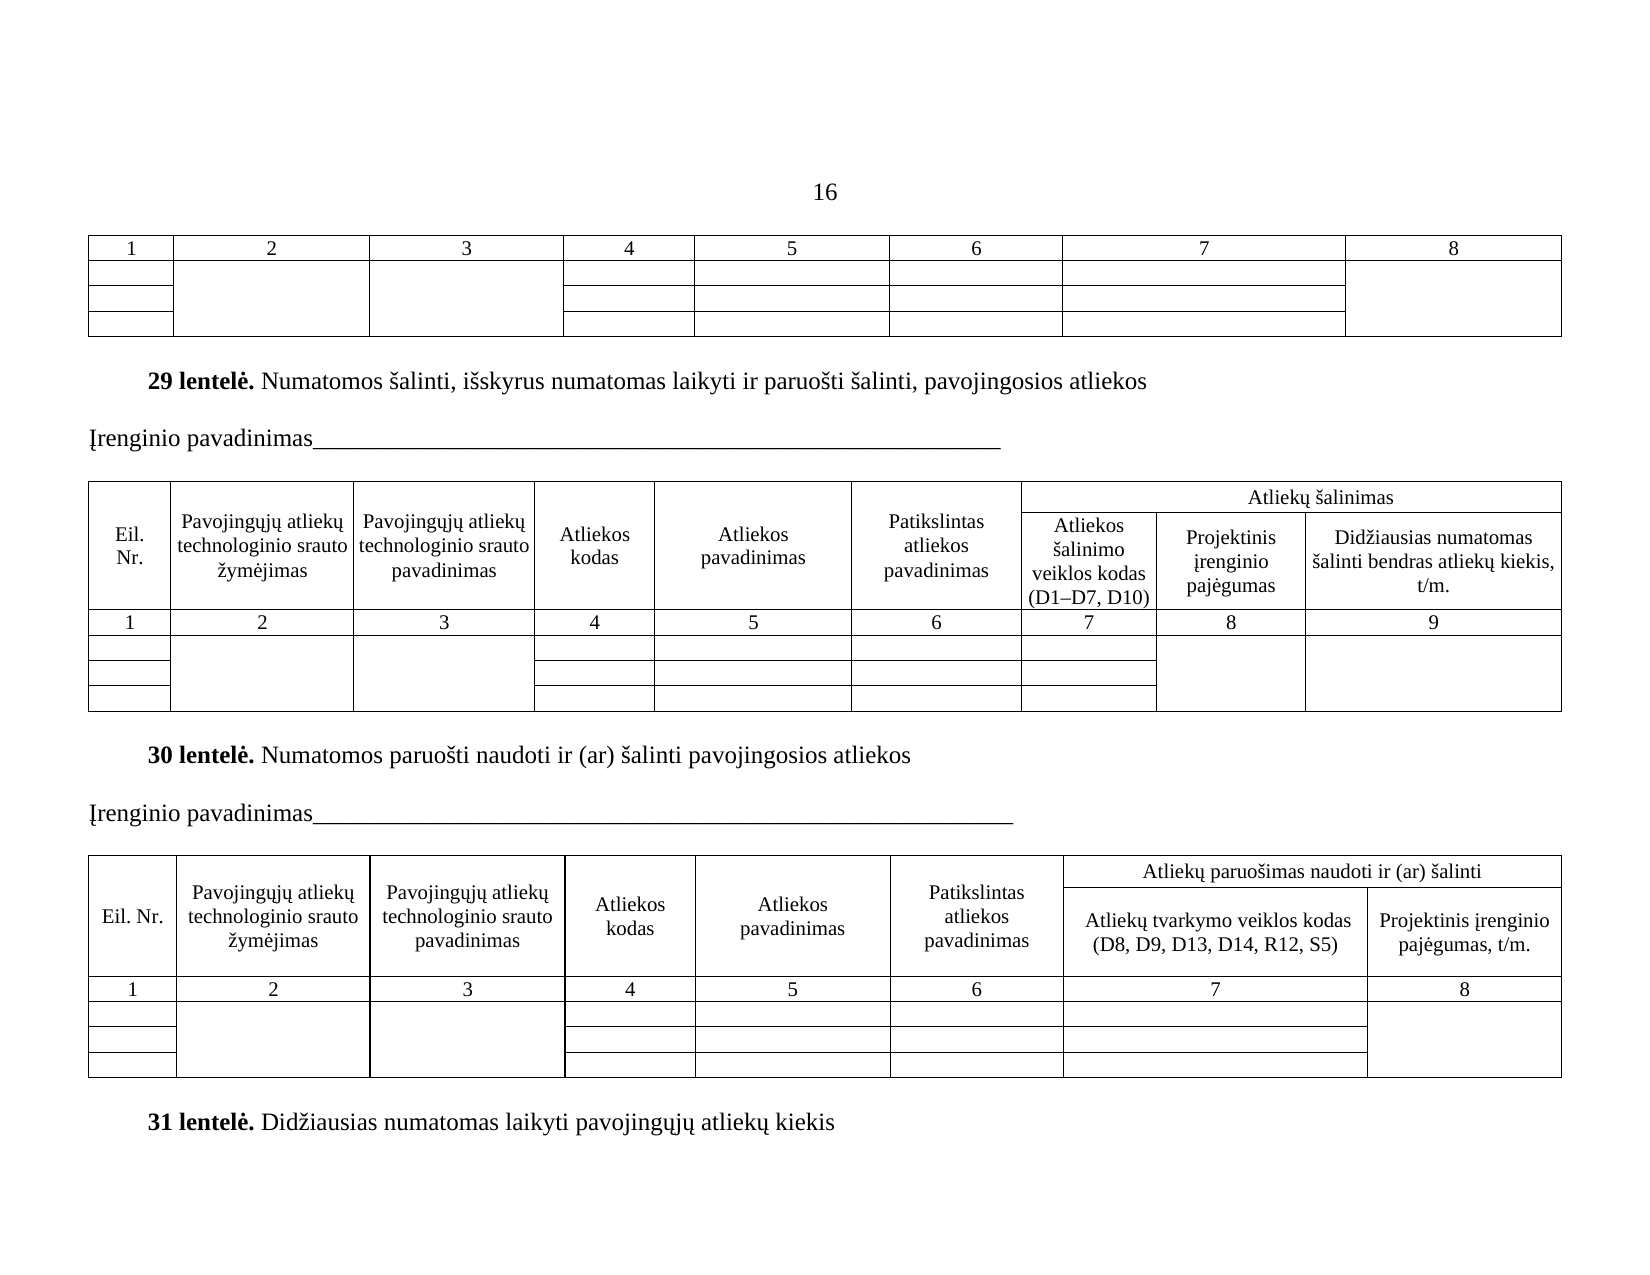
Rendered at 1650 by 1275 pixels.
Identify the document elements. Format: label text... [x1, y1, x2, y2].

table_cell Atliekos šalinimo veiklos kodas (D1–D7, D10) [1022, 513, 1156, 609]
table_cell [89, 286, 173, 311]
table_cell 6 [852, 610, 1021, 634]
table_cell 3 [354, 610, 534, 634]
text 30 lentelė. Numatomos paruošti naudoti ir (ar) šalinti pavojingosios atliekos [89, 740, 1561, 769]
table_cell [1022, 686, 1156, 711]
table_header Patikslintas atliekos pavadinimas [852, 482, 1021, 609]
table_cell 1 [89, 236, 173, 260]
table_cell [852, 686, 1021, 711]
table_cell 9 [1306, 610, 1561, 634]
table_cell [655, 661, 851, 685]
table_cell 2 [174, 236, 369, 260]
table_cell 7 [1022, 610, 1156, 634]
table_cell [1064, 1002, 1367, 1026]
table_cell 5 [696, 977, 890, 1001]
table_header Atliekos pavadinimas [655, 482, 851, 609]
table_cell 2 [171, 610, 353, 634]
table_cell Didžiausias numatomas šalinti bendras atliekų kiekis, t/m. [1306, 513, 1561, 609]
table_cell 1 [89, 977, 176, 1001]
table_cell [89, 1053, 176, 1077]
table_cell [566, 1053, 695, 1077]
table_cell [852, 636, 1021, 660]
table_header Pavojingųjų atliekų technologinio srauto pavadinimas [371, 856, 564, 976]
table_header Eil. Nr. [89, 856, 176, 976]
table_cell 7 [1064, 977, 1367, 1001]
table_cell [891, 1002, 1063, 1026]
table_cell [1063, 312, 1345, 336]
table_cell [566, 1002, 695, 1026]
table_cell [89, 1027, 176, 1052]
table_cell [89, 636, 170, 660]
table_cell 5 [695, 236, 889, 260]
table_cell [891, 1027, 1063, 1052]
table_cell 8 [1346, 236, 1561, 260]
table_cell [1368, 1002, 1561, 1077]
table_cell [695, 261, 889, 285]
table_cell 2 [177, 977, 369, 1001]
table_cell [177, 1002, 369, 1077]
table_cell [370, 261, 563, 336]
table_cell 4 [564, 236, 694, 260]
table_cell Projektinis įrenginio pajėgumas [1157, 513, 1305, 609]
table_cell 6 [890, 236, 1062, 260]
table_cell [655, 686, 851, 711]
table_cell 4 [535, 610, 654, 634]
table_cell [1346, 261, 1561, 336]
table_cell 3 [370, 236, 563, 260]
table_cell [564, 312, 694, 336]
table_cell [695, 286, 889, 311]
table_cell [1022, 661, 1156, 685]
table_cell [1022, 636, 1156, 660]
table_header Atliekos kodas [535, 482, 654, 609]
table_cell [696, 1027, 890, 1052]
text 31 lentelė. Didžiausias numatomas laikyti pavojingųjų atliekų kiekis [89, 1107, 1561, 1135]
text Įrenginio pavadinimas [89, 798, 1561, 827]
table_cell [564, 261, 694, 285]
table_header Patikslintas atliekos pavadinimas [891, 856, 1063, 976]
text 29 lentelė. Numatomos šalinti, išskyrus numatomas laikyti ir paruošti šalinti, pavojingosios atliekos [89, 366, 1561, 394]
table_cell [564, 286, 694, 311]
table_cell [1064, 1027, 1367, 1052]
table_cell [1063, 261, 1345, 285]
table_cell [535, 661, 654, 685]
table_cell [890, 261, 1062, 285]
table_cell [852, 661, 1021, 685]
table_cell [696, 1002, 890, 1026]
table_cell 4 [566, 977, 695, 1001]
table_header Eil. Nr. [89, 482, 170, 609]
table_cell [890, 312, 1062, 336]
table_cell 3 [371, 977, 564, 1001]
table_cell [171, 636, 353, 711]
table_cell Atliekų tvarkymo veiklos kodas (D8, D9, D13, D14, R12, S5) [1064, 888, 1367, 976]
table_cell [535, 686, 654, 711]
table_cell [890, 286, 1062, 311]
text Įrenginio pavadinimas [89, 423, 1561, 452]
table_cell [354, 636, 534, 711]
table_cell [89, 1002, 176, 1026]
table_cell [535, 636, 654, 660]
table_cell [1064, 1053, 1367, 1077]
table_cell Projektinis įrenginio pajėgumas, t/m. [1368, 888, 1561, 976]
table_cell [89, 686, 170, 711]
table_cell [1063, 286, 1345, 311]
table_header Atliekos pavadinimas [696, 856, 890, 976]
table_cell [891, 1053, 1063, 1077]
table_cell 6 [891, 977, 1063, 1001]
table_cell 1 [89, 610, 170, 634]
table_cell 8 [1157, 610, 1305, 634]
table_header Pavojingųjų atliekų technologinio srauto pavadinimas [354, 482, 534, 609]
table_cell [1306, 636, 1561, 711]
table_cell [695, 312, 889, 336]
table_cell [566, 1027, 695, 1052]
table_header Atliekų šalinimas [1022, 482, 1561, 512]
table_header Atliekos kodas [566, 856, 695, 976]
table_cell [371, 1002, 564, 1077]
table_cell [174, 261, 369, 336]
table_cell [655, 636, 851, 660]
table_cell 7 [1063, 236, 1345, 260]
table_cell [1157, 636, 1305, 711]
table_cell 5 [655, 610, 851, 634]
table_header Pavojingųjų atliekų technologinio srauto žymėjimas [171, 482, 353, 609]
table_header Atliekų paruošimas naudoti ir (ar) šalinti [1064, 856, 1561, 887]
table_cell [89, 312, 173, 336]
table_cell 8 [1368, 977, 1561, 1001]
table_header Pavojingųjų atliekų technologinio srauto žymėjimas [177, 856, 369, 976]
table_cell [696, 1053, 890, 1077]
table_cell [89, 261, 173, 285]
table_cell [89, 661, 170, 685]
